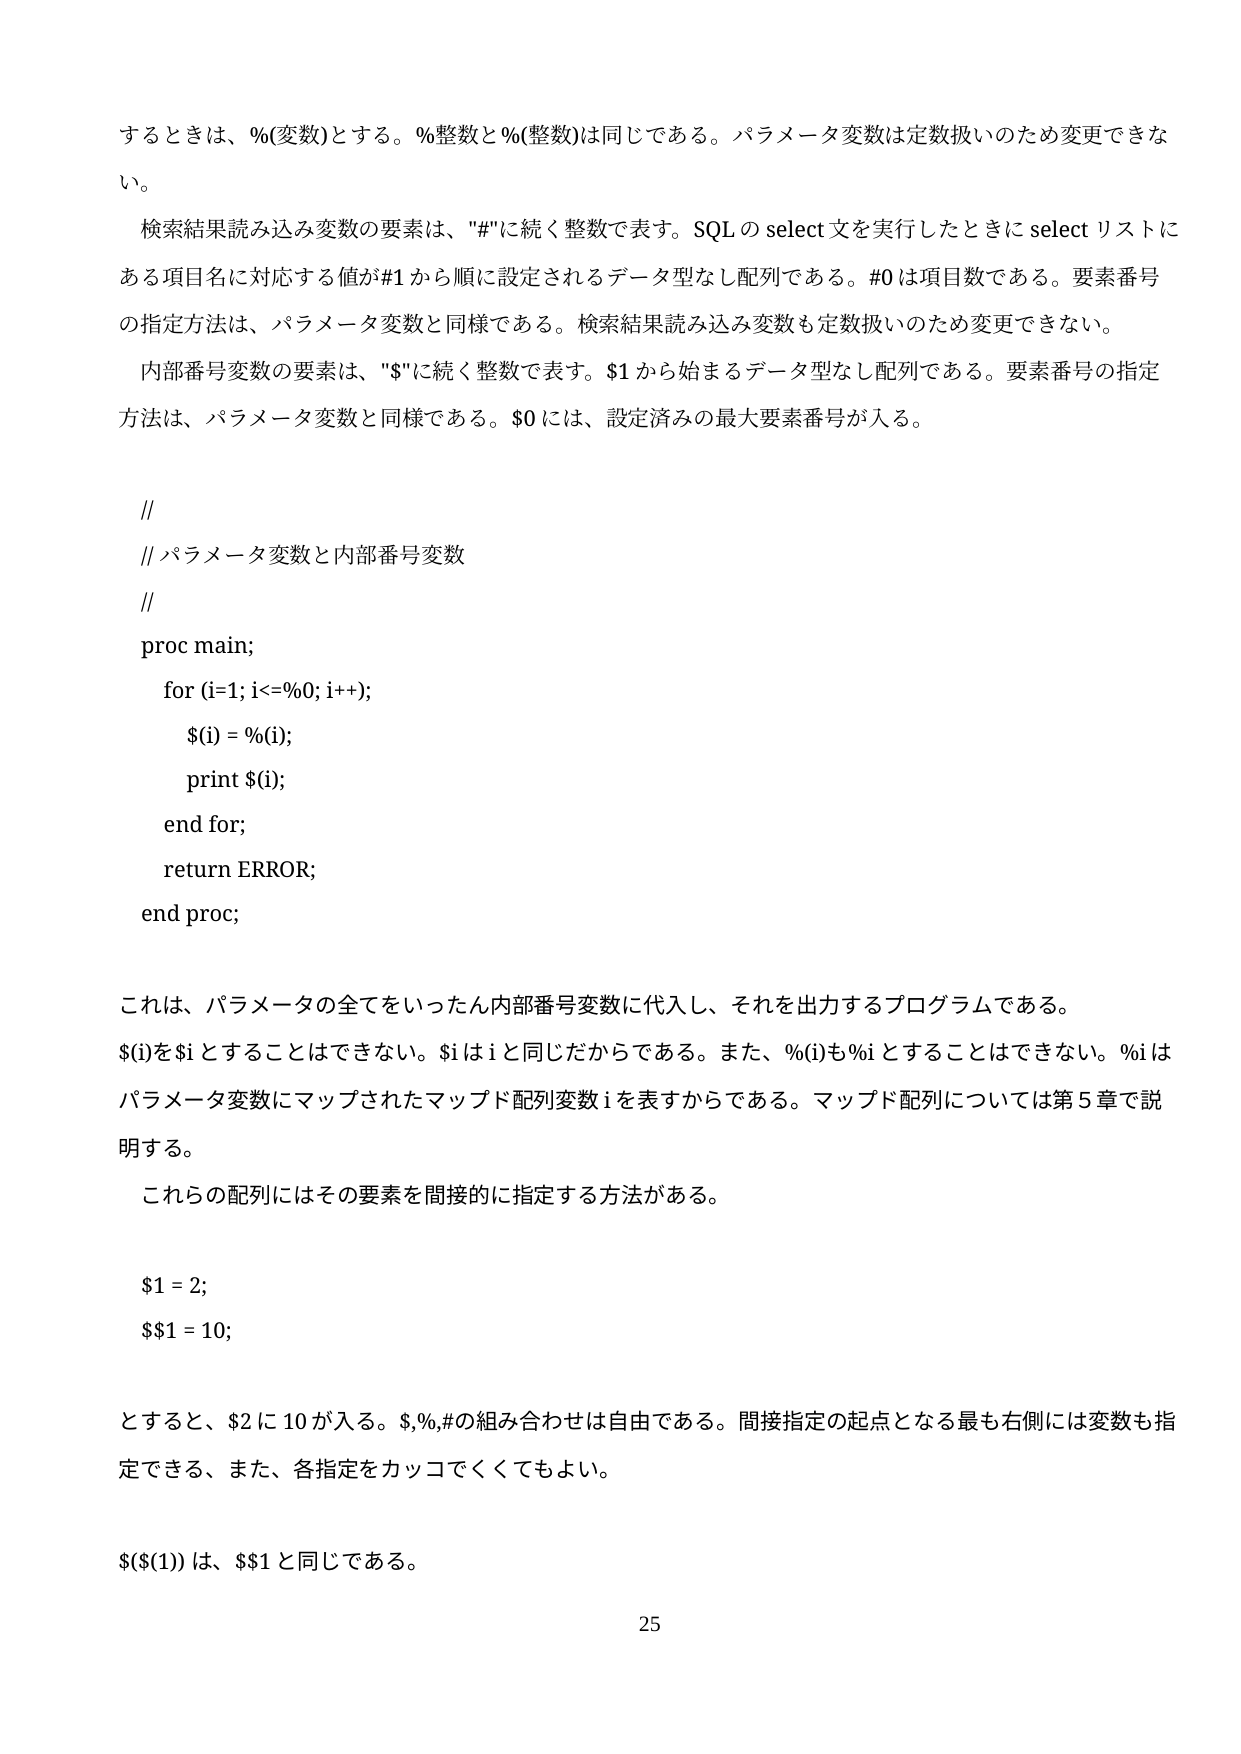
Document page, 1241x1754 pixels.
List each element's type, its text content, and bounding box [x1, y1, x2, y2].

text するときは、%(変数)とする。%整数と%(整数)は同じである。パラメータ変数は定数扱いのため変更できない。 [118, 118, 1181, 197]
text 検索結果読み込み変数の要素は、"#"に続く整数で表す。SQLのselect文を実行したときにselectリストにある項目名に対応する値が#1から順に設定されるデータ型なし配列である。#0は項目数である。要素番号の指定方法は、パラメータ変数と同様である。検索結果読み込み変数も定数扱いのため変更できない。 [118, 213, 1181, 339]
text return ERROR; [118, 854, 1181, 883]
text $(i)を$iとすることはできない。$iはiと同じだからである。また、%(i)も%iとすることはできない。%iはパラメータ変数にマップされたマップド配列変数iを表すからである。マップド配列については第５章で説明する。 [118, 1035, 1181, 1162]
text end proc; [118, 898, 1181, 928]
text 内部番号変数の要素は、"$"に続く整数で表す。$1から始まるデータ型なし配列である。要素番号の指定方法は、パラメータ変数と同様である。$0には、設定済みの最大要素番号が入る。 [118, 354, 1181, 433]
text // [118, 586, 1181, 615]
text // [118, 494, 1181, 523]
text proc main; [118, 630, 1181, 660]
text $1 = 2; [118, 1270, 1181, 1300]
text $(i) = %(i); [118, 720, 1181, 749]
text print $(i); [118, 764, 1181, 794]
text end for; [118, 809, 1181, 839]
text // パラメータ変数と内部番号変数 [118, 538, 1181, 570]
text for (i=1; i<=%0; i++); [118, 675, 1181, 705]
text とすると、$2に10が入る。$,%,#の組み合わせは自由である。間接指定の起点となる最も右側には変数も指定できる、また、各指定をカッコでくくてもよい。 [118, 1404, 1181, 1483]
text これは、パラメータの全てをいったん内部番号変数に代入し、それを出力するプログラムである。 [118, 988, 1181, 1019]
text これらの配列にはその要素を間接的に指定する方法がある。 [118, 1178, 1181, 1210]
text $($(1)) は、$$1と同じである。 [118, 1544, 1181, 1576]
text $$1 = 10; [118, 1315, 1181, 1345]
